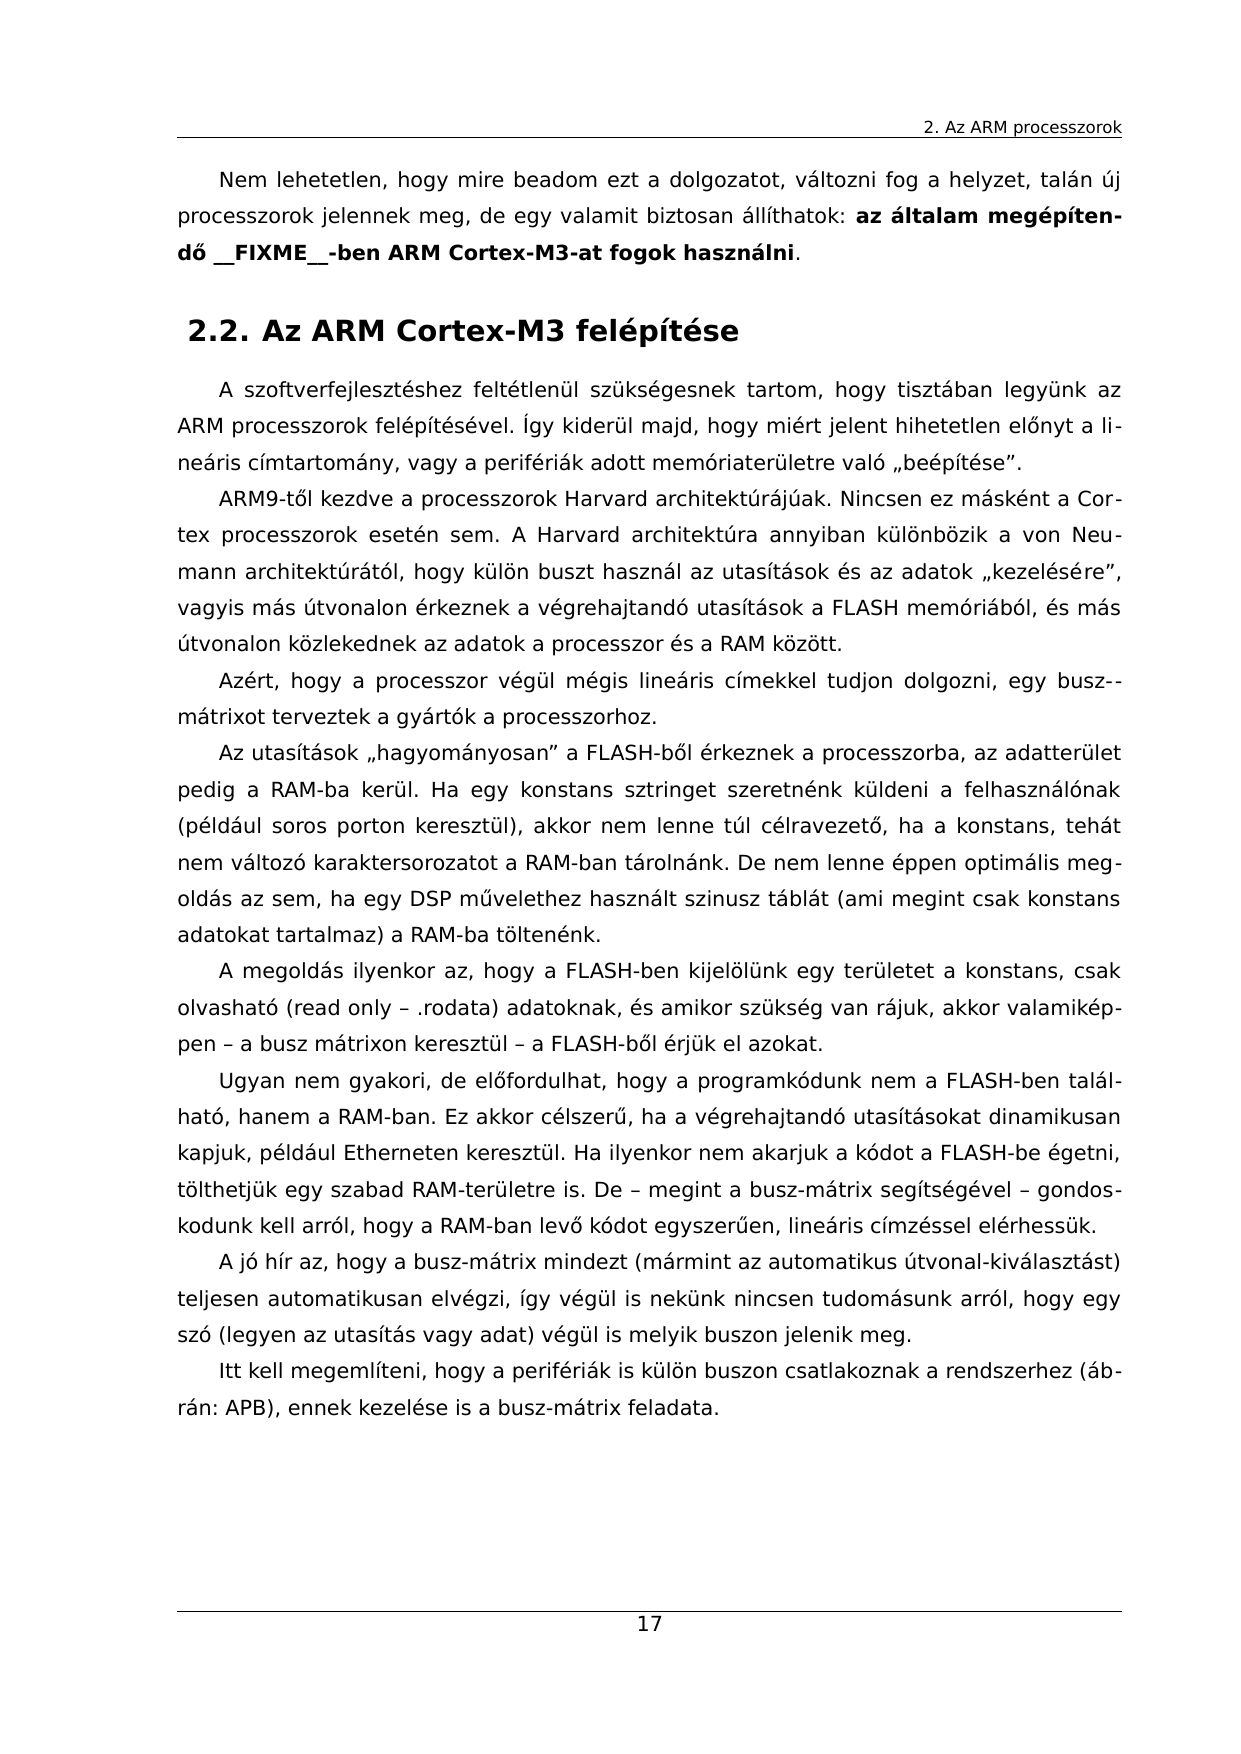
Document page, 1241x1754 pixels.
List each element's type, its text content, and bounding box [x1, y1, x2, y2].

text ARM9-től kezdve a processzorok Harvard architektúrájúak. Nincsen ez másként a Cor­tex processzorok esetén sem. A Harvard architektúra annyiban különbözik a von Neu­mann architektúrától, hogy külön buszt használ az utasítások és az adatok „kezelésé­re”, vagyis más útvonalon érkeznek a végrehajtandó utasítások a FLASH memóriából, és más útvonalon közlekednek az adatok a processzor és a RAM között. [177, 487, 1122, 657]
text Nem lehetetlen, hogy mire beadom ezt a dolgozatot, változni fog a helyzet, talán új pro­cesszorok jelennek meg, de egy valamit biztosan állíthatok: az általam megépíten­dő __FIXME__-ben ARM Cortex‑M3-at fogok használni. [177, 168, 1122, 265]
text Ugyan nem gyakori, de előfordulhat, hogy a programkódunk nem a FLASH-ben talál­ható, hanem a RAM-ban. Ez akkor célszerű, ha a végrehajtandó utasításokat dinamikusan kapjuk, például Etherneten keresztül. Ha ilyenkor nem akarjuk a kódot a FLASH-be égetni, tölthetjük egy szabad RAM-területre is. De – megint a busz-mátrix segítségével – gondos­kodunk kell arról, hogy a RAM-ban levő kódot egyszerűen, lineáris címzéssel elérhessük. [177, 1069, 1122, 1238]
text Azért, hogy a processzor végül mégis lineáris címekkel tudjon dolgozni, egy busz-­mátrixot terveztek a gyártók a processzorhoz. [177, 669, 1122, 729]
text Az utasítások „hagyományosan” a FLASH-ből érkeznek a processzorba, az adatterület pedig a RAM-ba kerül. Ha egy konstans sztringet szeretnénk küldeni a felhasználónak (például soros porton keresztül), akkor nem lenne túl célravezető, ha a konstans, tehát nem változó karaktersorozatot a RAM-ban tárolnánk. De nem lenne éppen optimális meg­oldás az sem, ha egy DSP művelethez használt szinusz táblát (ami megint csak konstans adatokat tartalmaz) a RAM-ba töltenénk. [177, 741, 1122, 947]
subtitle Az ARM Cortex‑M3 felépítése [177, 314, 1122, 348]
text A jó hír az, hogy a busz-mátrix mindezt (mármint az automatikus útvonal-kiválasztást) teljesen automatikusan elvégzi, így végül is nekünk nincsen tudomásunk arról, hogy egy szó (legyen az utasítás vagy adat) végül is melyik buszon jelenik meg. [177, 1250, 1122, 1347]
text A megoldás ilyenkor az, hogy a FLASH-ben kijelölünk egy területet a konstans, csak olvasható (read only – .rodata) adatoknak, és amikor szükség van rájuk, akkor valamikép­pen – a busz mátrixon keresztül – a FLASH-ből érjük el azokat. [177, 959, 1122, 1057]
text A szoftverfejlesztéshez feltétlenül szükségesnek tartom, hogy tisztában legyünk az ARM processzorok felépítésével. Így kiderül majd, hogy miért jelent hihetetlen előnyt a li­neáris címtartomány, vagy a perifériák adott memóriaterületre való „beépítése”. [177, 378, 1122, 475]
text Itt kell megemlíteni, hogy a perifériák is külön buszon csatlakoznak a rendszerhez (áb­rán: APB), ennek kezelése is a busz-mátrix feladata. [177, 1359, 1122, 1420]
